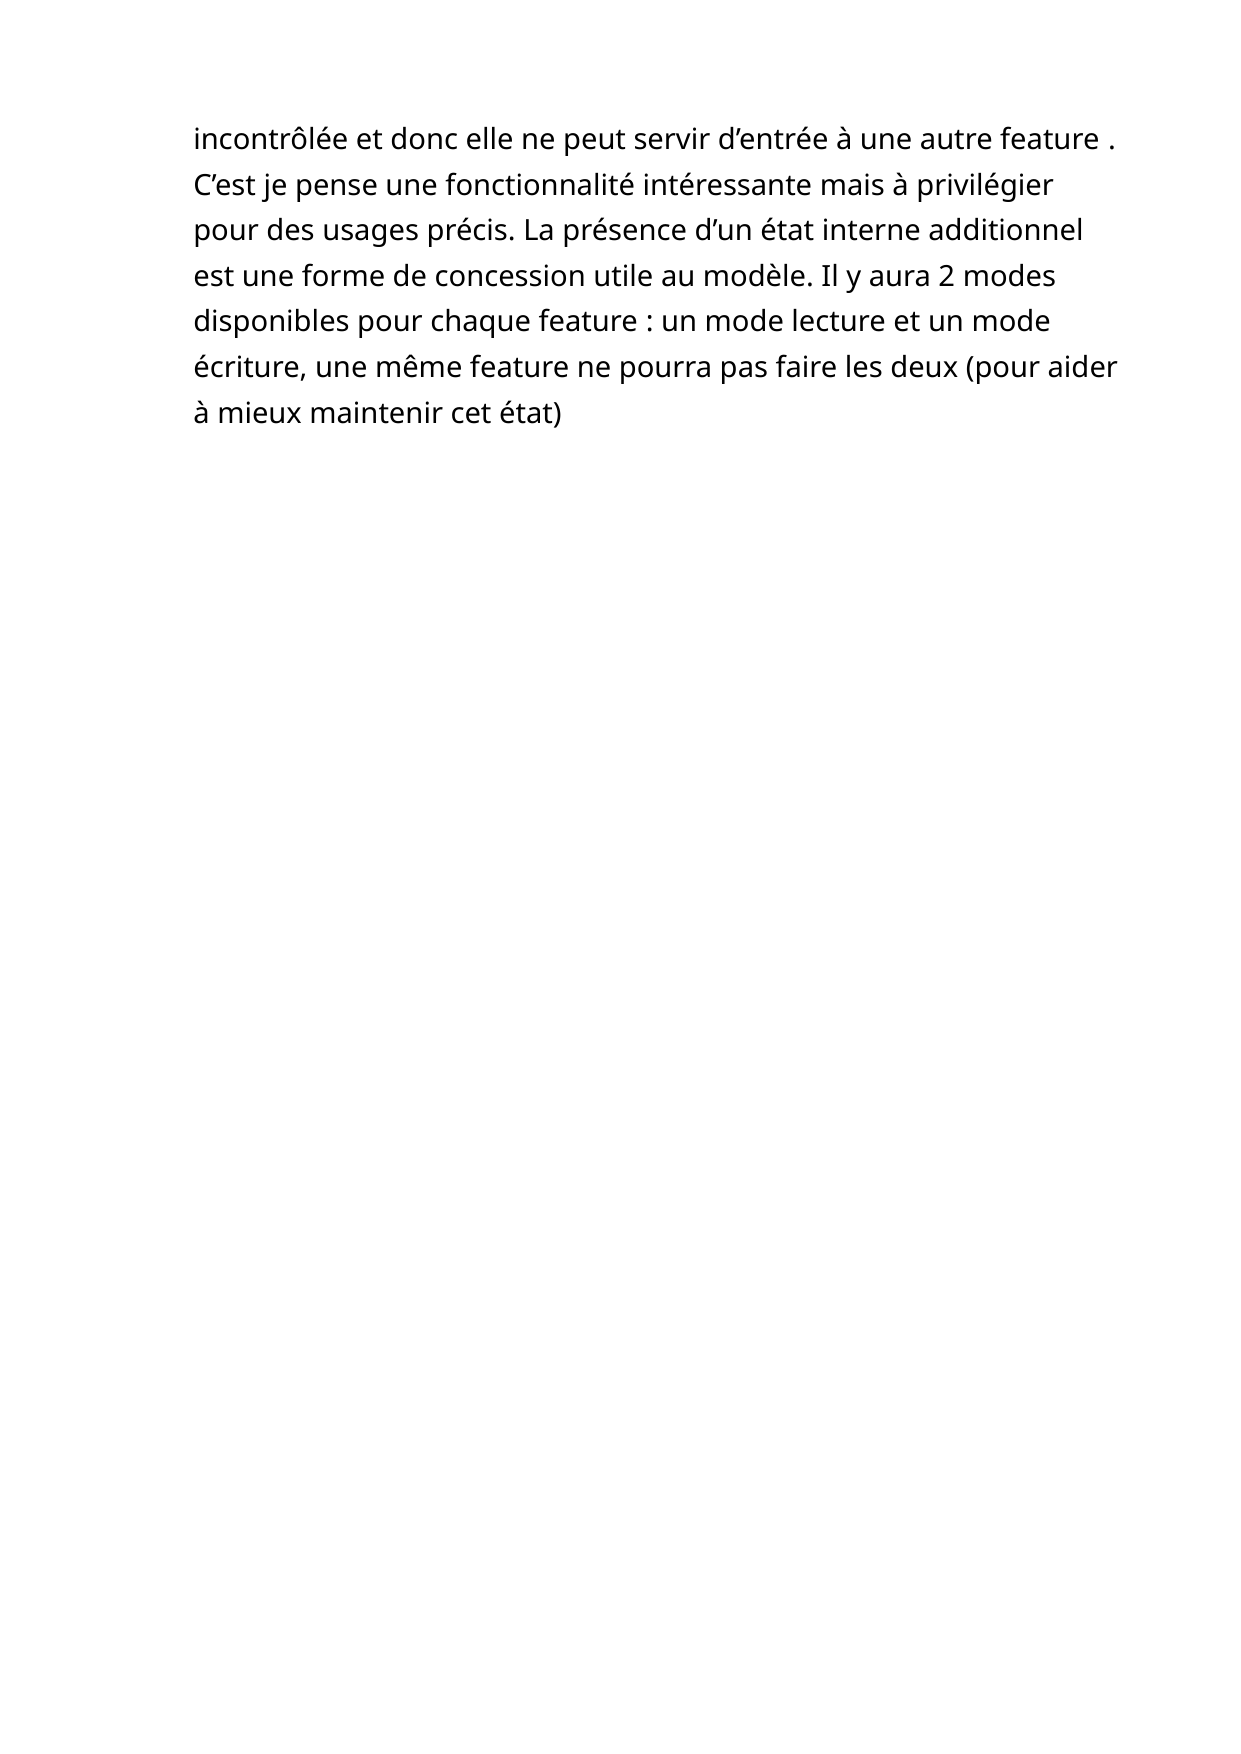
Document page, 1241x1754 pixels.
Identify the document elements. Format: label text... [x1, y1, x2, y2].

list incontrôlée et donc elle ne peut servir d’entrée à une autre feature . C’est je pense une fonctionnalité intéressante mais à privilégier pour des usages précis. La présence d’un état interne additionnel est une forme de concession utile au modèle. Il y aura 2 modes disponibles pour chaque feature : un mode lecture et un mode écriture, une même feature ne pourra pas faire les deux (pour aider à mieux maintenir cet état) [156, 118, 1122, 432]
